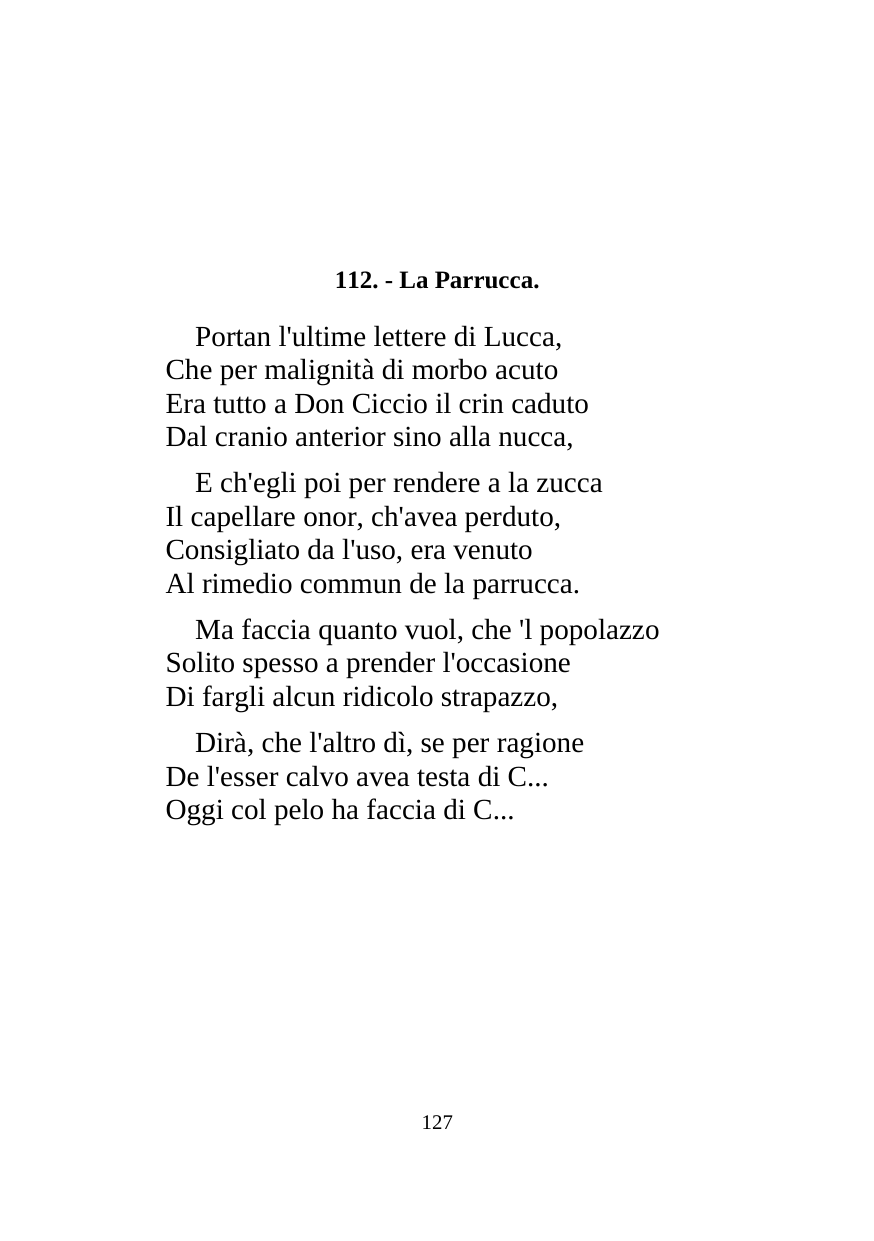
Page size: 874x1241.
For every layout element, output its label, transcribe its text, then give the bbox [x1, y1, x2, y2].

text E ch'egli poi per rendere a la zucca Il capellare onor, ch'avea perduto, Consigliato da l'uso, era venuto Al rimedio commun de la parrucca. [165, 465, 768, 599]
text Portan l'ultime lettere di Lucca, Che per malignità di morbo acuto Era tutto a Don Ciccio il crin caduto Dal cranio anterior sino alla nucca, [165, 319, 768, 453]
text 112. - La Parrucca. [106, 265, 768, 294]
text Ma faccia quanto vuol, che 'l popolazzo Solito spesso a prender l'occasione Di fargli alcun ridicolo strapazzo, [165, 612, 768, 713]
text Dirà, che l'altro dì, se per ragione De l'esser calvo avea testa di C... Oggi col pelo ha faccia di C... [165, 725, 768, 826]
